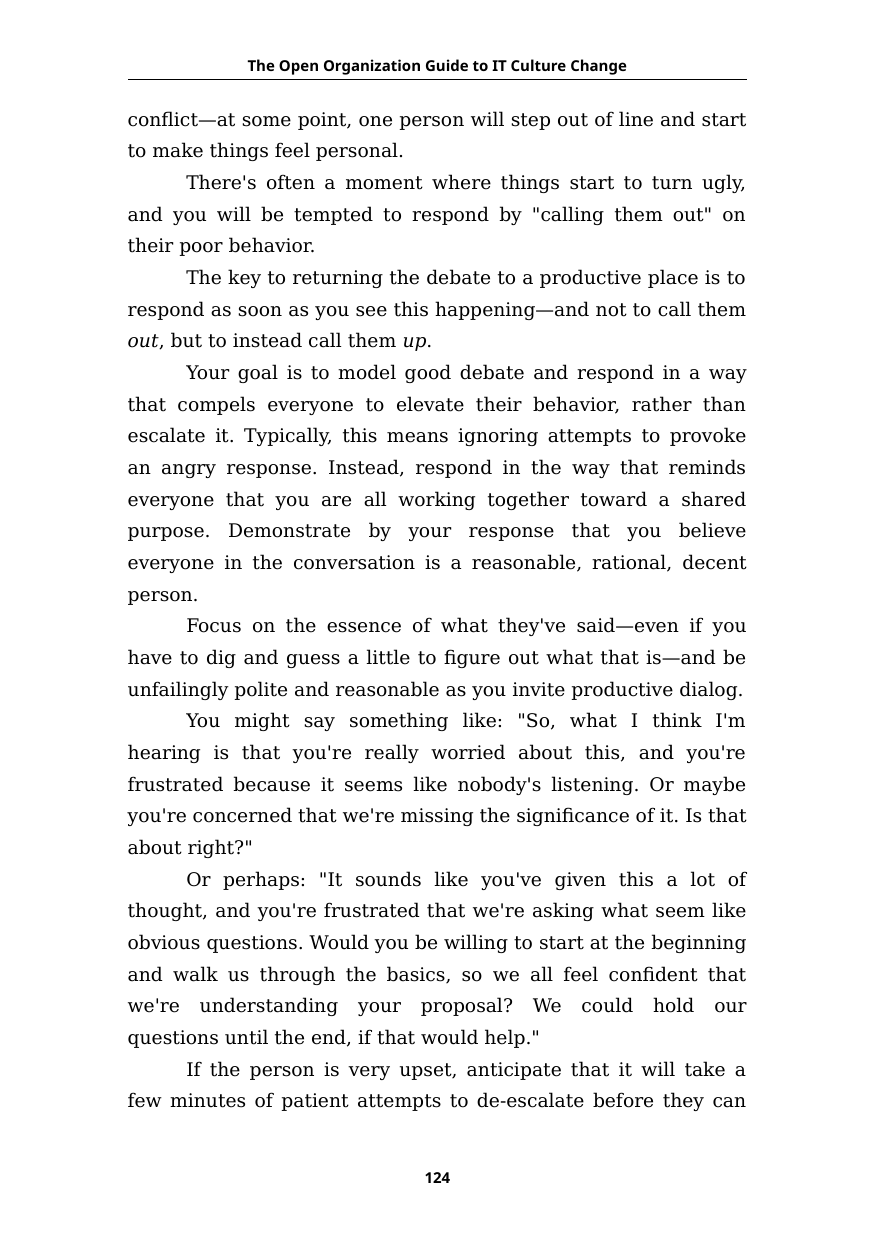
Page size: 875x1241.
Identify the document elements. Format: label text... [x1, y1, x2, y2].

text Or perhaps: "It sounds like you've given this a lot of thought, and you're frustrated that we're asking what seem like obvious questions. Would you be willing to start at the beginning and walk us through the basics, so we all feel confident that we're understanding your proposal? We could hold our questions until the end, if that would help." [127, 869, 747, 1049]
text If the person is very upset, anticipate that it will take a few minutes of patient attempts to de-escalate before they can [127, 1059, 747, 1112]
text The key to returning the debate to a productive place is to respond as soon as you see this happening—and not to call them out, but to instead call them up. [127, 267, 747, 352]
text conflict—at some point, one person will step out of line and start to make things feel personal. [127, 109, 747, 162]
text Focus on the essence of what they've said—even if you have to dig and guess a little to figure out what that is—and be unfailingly polite and reasonable as you invite productive dialog. [127, 615, 747, 701]
text You might say something like: "So, what I think I'm hearing is that you're really worried about this, and you're frustrated because it seems like nobody's listening. Or maybe you're concerned that we're missing the significance of it. Is that about right?" [127, 710, 747, 859]
text Your goal is to model good debate and respond in a way that compels everyone to elevate their behavior, rather than escalate it. Typically, this means ignoring attempts to provoke an angry response. Instead, respond in the way that reminds everyone that you are all working together toward a shared purpose. Demonstrate by your response that you believe everyone in the conversation is a reasonable, rational, decent person. [127, 362, 747, 606]
text There's often a moment where things start to turn ugly, and you will be tempted to respond by "calling them out" on their poor behavior. [127, 172, 747, 257]
